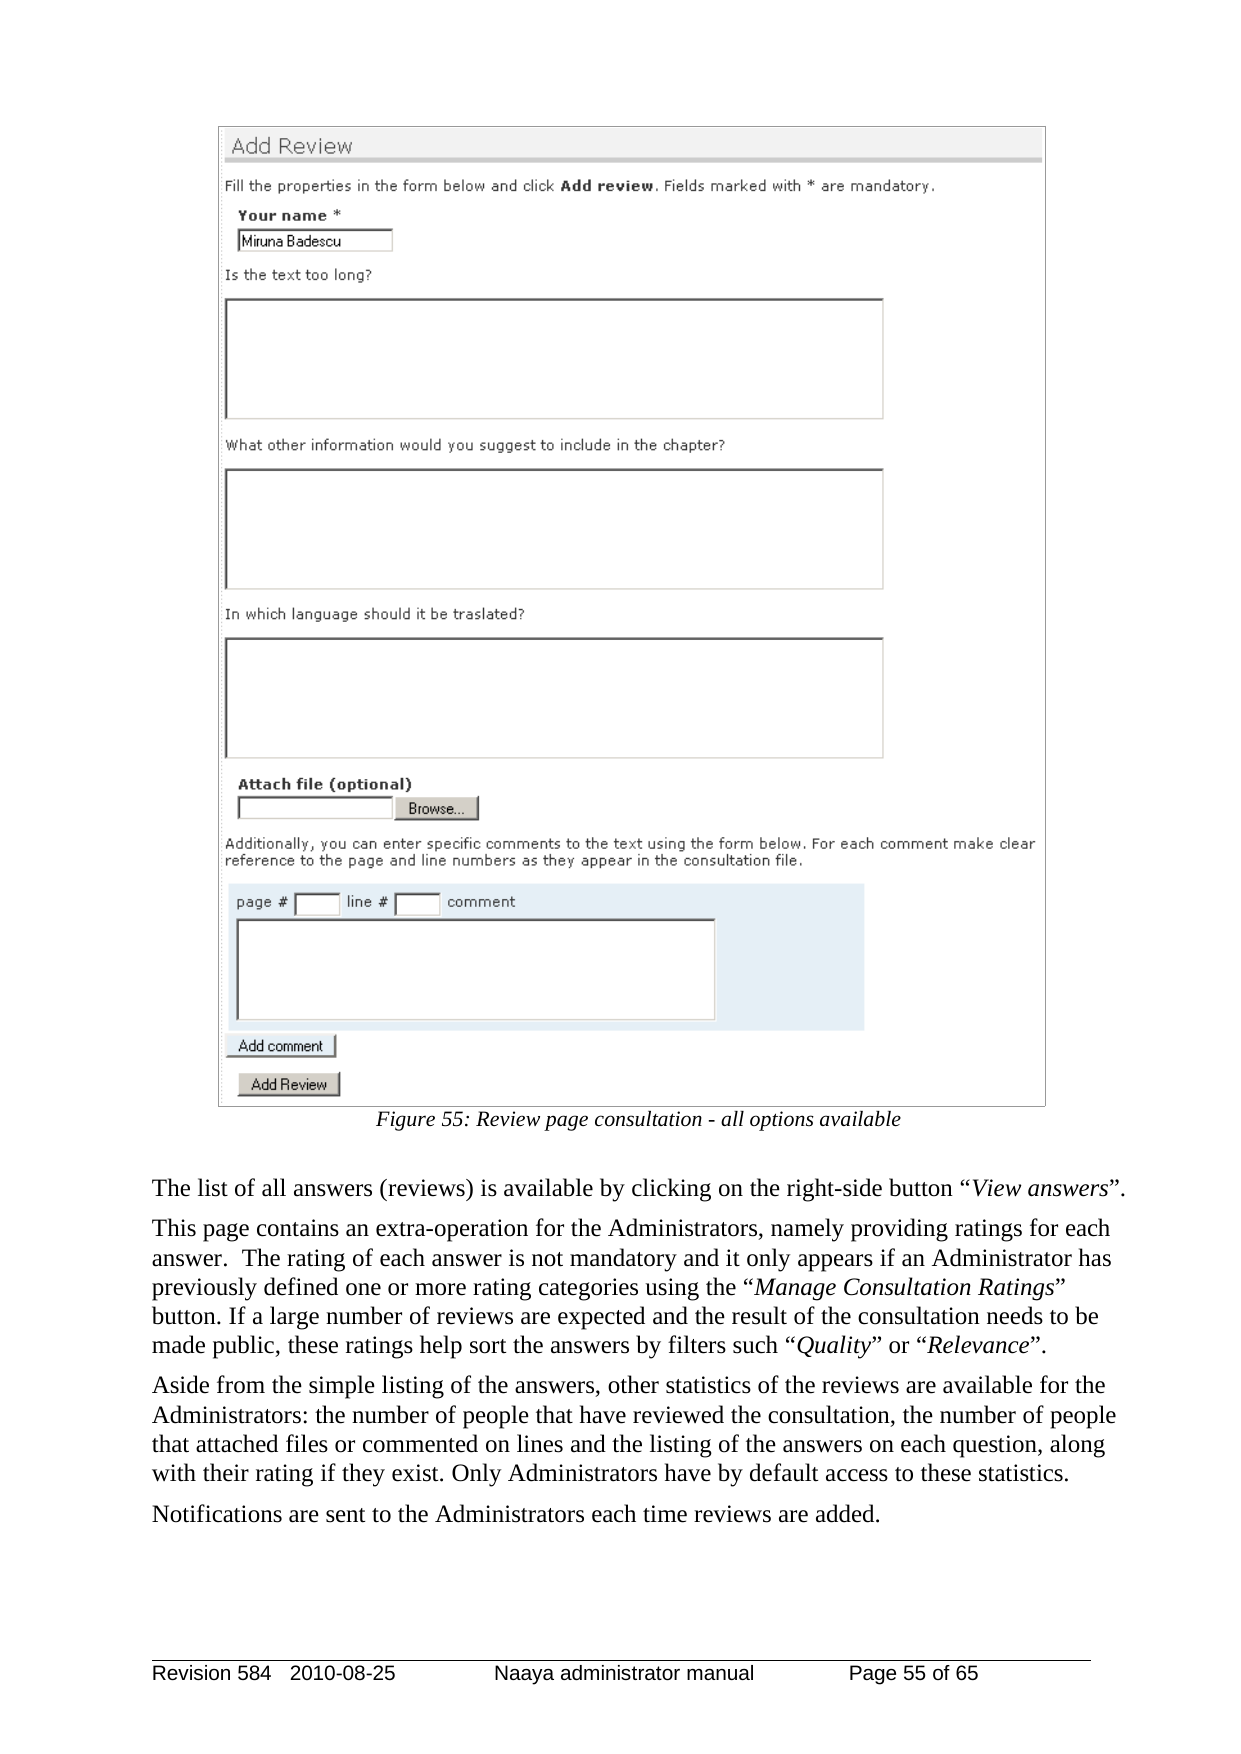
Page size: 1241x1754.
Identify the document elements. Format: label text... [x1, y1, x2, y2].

text Notifications are sent to the Administrators each time reviews are added. [152, 1498, 1128, 1527]
picture [221, 128, 1043, 1103]
text This page contains an extra-operation for the Administrators, namely providing ratings for each answer. The rating of each answer is not mandatory and it only appears if an Administrator has previously defined one or more rating categories using the “Manage Consultation Ratings” button. If a large number of reviews are expected and the result of the consultation needs to be made public, these ratings help sort the answers by filters such “Quality” or “Relevance”. [152, 1213, 1128, 1359]
text The list of all answers (reviews) is available by clicking on the right-side button “View answers”. [152, 1172, 1128, 1202]
text Figure 55: Review page consultation - all options available [218, 114, 1062, 1132]
text Aside from the simple listing of the answers, other statistics of the reviews are available for the Administrators: the number of people that have reviewed the consultation, the number of people that attached files or commented on lines and the listing of the answers on each question, along with their rating if they exist. Only Administrators have by default access to these statistics. [152, 1370, 1128, 1487]
